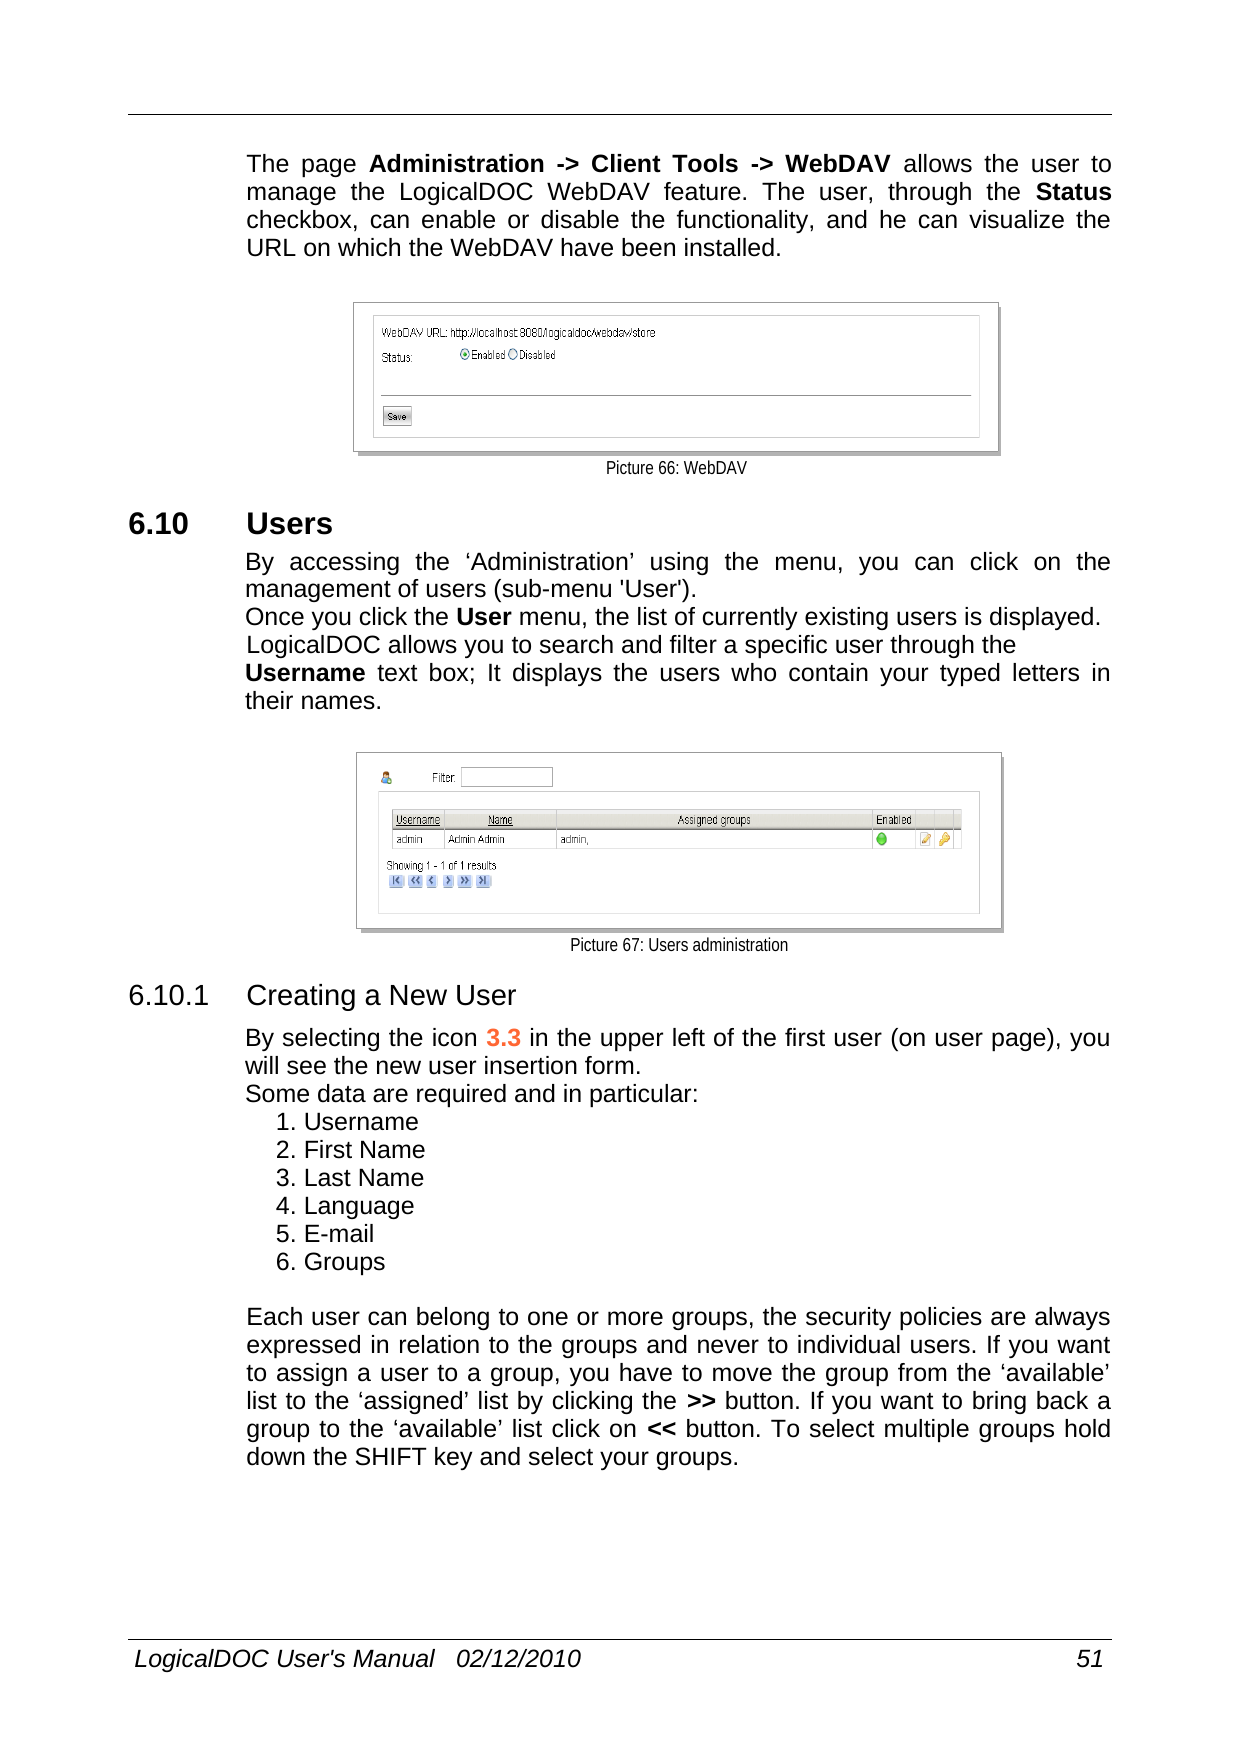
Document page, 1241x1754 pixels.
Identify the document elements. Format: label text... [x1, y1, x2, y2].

text LogicalDOC allows you to search and filter a specific user through the [246, 631, 1112, 659]
text Some data are required and in particular: [245, 1080, 1112, 1108]
list Picture 67: Users administration [356, 929, 1002, 954]
subtitle Users [128, 287, 1112, 541]
text Each user can belong to one or more groups, the security policies are always expressed in relation to the groups and never to individual users. If you want to assign a user to a group, you have to move the group from the ‘available’ list to the ‘assigned’ list by clicking the >> button. If you want to bring back a group to the ‘available’ list click on << button. To select multiple groups hold down the SHIFT key and select your groups. [246, 1303, 1112, 1471]
text 6. Groups [276, 1247, 1112, 1275]
picture [372, 761, 985, 919]
subtitle Creating a New User [128, 739, 1112, 1012]
text Username text box; It displays the users who contain your typed letters in their names. [245, 659, 1112, 715]
text 3. Last Name [276, 1163, 1112, 1191]
text By selecting the icon 3.3 in the upper left of the first user (on user page), you will see the new user insertion form. [245, 1024, 1112, 1080]
text Picture 66: WebDAV [353, 452, 999, 479]
text 4. Language [276, 1191, 1112, 1219]
picture [369, 311, 982, 442]
text 1. Username [276, 1108, 1112, 1136]
text 5. E-mail [276, 1219, 1112, 1247]
text Once you click the User menu, the list of currently existing users is displayed. [245, 603, 1112, 631]
text The page Administration -> Client Tools -> WebDAV allows the user to manage the LogicalDOC WebDAV feature. The user, through the Status checkbox, can enable or disable the functionality, and he can visualize the URL on which the WebDAV have been installed. [246, 150, 1112, 262]
text By accessing the ‘Administration’ using the menu, you can click on the management of users (sub-menu 'User'). [245, 547, 1112, 603]
text 2. First Name [276, 1136, 1112, 1163]
